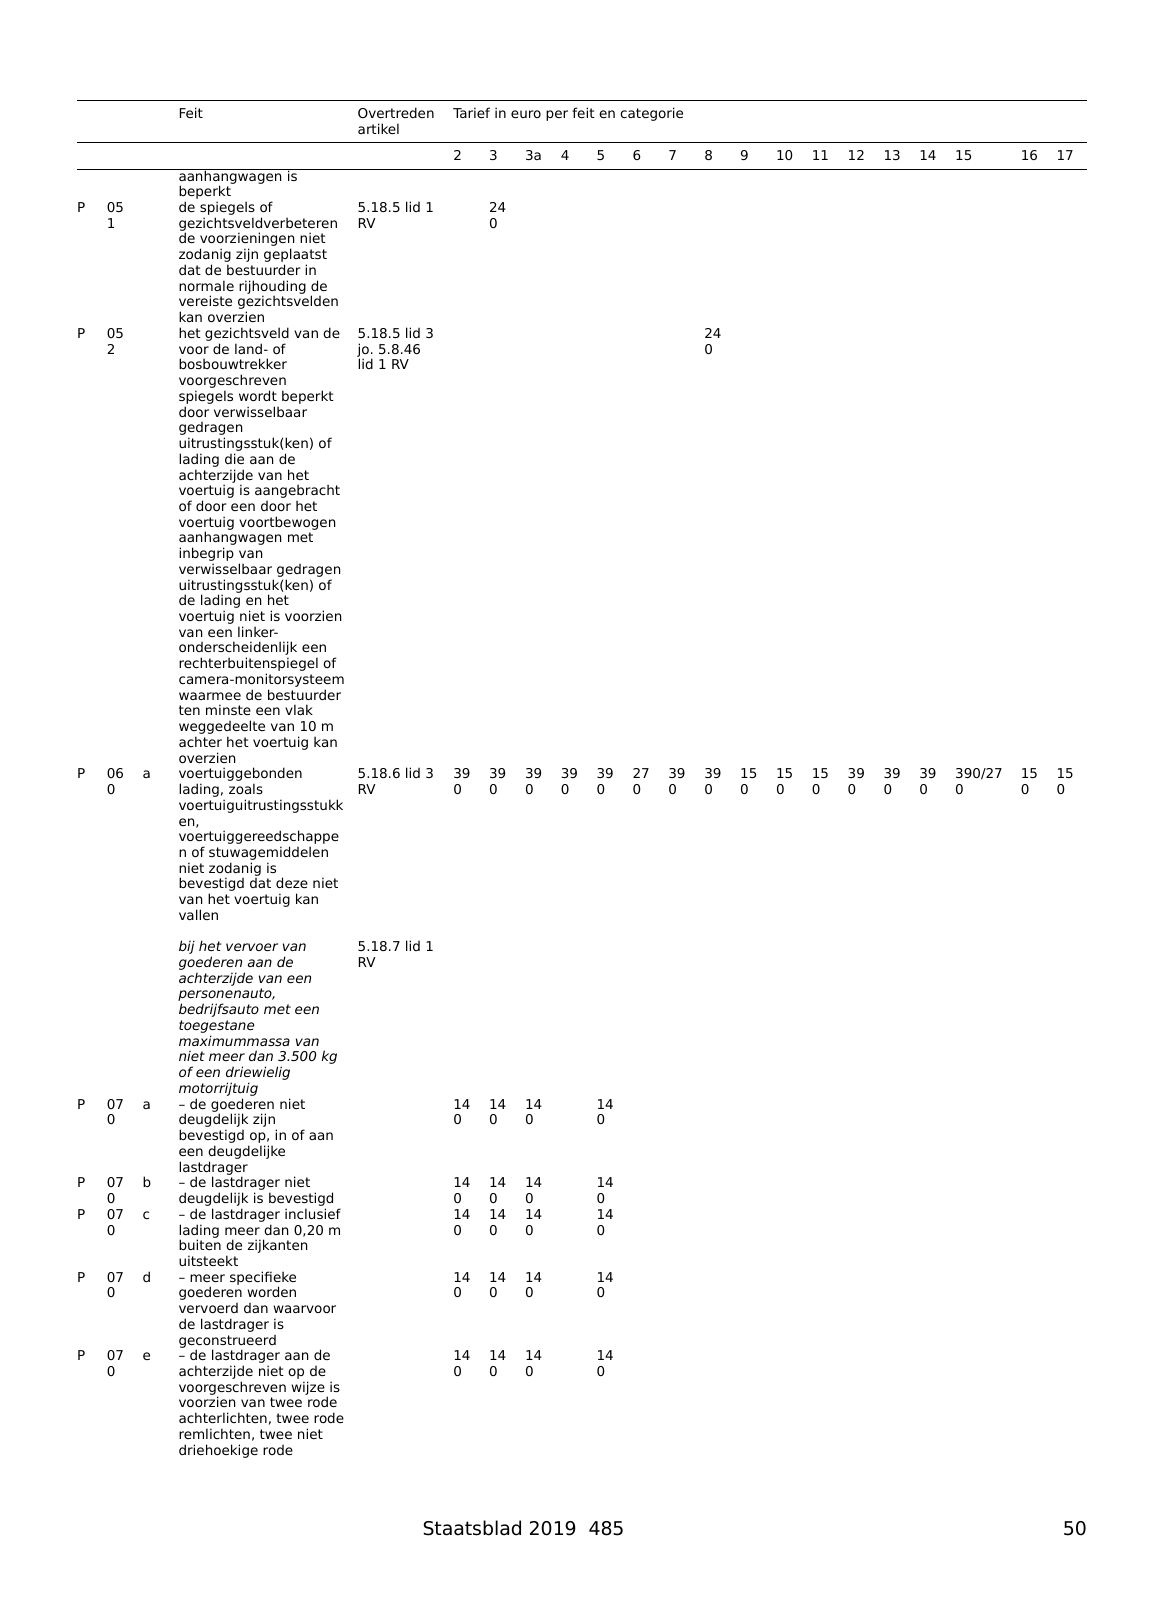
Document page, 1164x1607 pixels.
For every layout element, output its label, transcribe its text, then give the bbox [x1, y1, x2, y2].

table_cell [806, 1175, 841, 1207]
table_cell [841, 1175, 877, 1207]
table_cell 150 [1015, 766, 1051, 923]
table_cell [734, 1270, 770, 1348]
table_cell [626, 939, 662, 1096]
table_cell [662, 1348, 698, 1458]
table_cell [626, 200, 662, 326]
table_cell [841, 1270, 877, 1348]
table_cell 140 [519, 1348, 555, 1458]
table_cell [949, 1096, 1015, 1175]
table_cell b [136, 1175, 172, 1207]
table_cell [949, 1348, 1015, 1458]
table_cell [352, 1096, 447, 1175]
table_cell 140 [591, 1175, 626, 1207]
table_cell [555, 1270, 591, 1348]
table_cell [626, 1348, 662, 1458]
table_cell [841, 1096, 877, 1175]
table_cell [877, 170, 913, 200]
table_cell [949, 939, 1015, 1096]
table_cell [591, 924, 626, 939]
table_cell 140 [447, 1175, 483, 1207]
table_cell [136, 143, 172, 168]
table_cell [949, 1207, 1015, 1269]
table_cell 8 [698, 143, 734, 168]
table_cell [1015, 939, 1051, 1096]
table_cell [841, 1348, 877, 1458]
table_cell [1051, 326, 1087, 766]
table_cell [172, 143, 352, 168]
table_cell 150 [806, 766, 841, 923]
table_cell [1015, 1096, 1051, 1175]
table_cell [447, 326, 483, 766]
table_header [77, 101, 101, 142]
table_cell [913, 200, 949, 326]
table_cell [770, 200, 806, 326]
table_cell P [77, 766, 101, 923]
table_cell 140 [483, 1348, 519, 1458]
table_cell [1015, 1348, 1051, 1458]
table_cell P [77, 1348, 101, 1458]
table_cell [136, 924, 172, 939]
table_cell [698, 200, 734, 326]
table_cell [877, 939, 913, 1096]
table_cell 390 [877, 766, 913, 923]
table_cell 140 [591, 1207, 626, 1269]
table_cell 150 [1051, 766, 1087, 923]
table_cell [555, 1175, 591, 1207]
table_cell 9 [734, 143, 770, 168]
table_cell 3 [483, 143, 519, 168]
table_cell [352, 1207, 447, 1269]
table_cell [555, 924, 591, 939]
table_cell [841, 924, 877, 939]
table_cell [1015, 1207, 1051, 1269]
table_cell [1051, 924, 1087, 939]
table_cell [913, 924, 949, 939]
table_cell 2 [447, 143, 483, 168]
table_cell [519, 939, 555, 1096]
table_cell [136, 326, 172, 766]
table_cell [483, 170, 519, 200]
table_header Tarief in euro per feit en categorie [447, 101, 1087, 142]
table_cell [1051, 200, 1087, 326]
table_cell – de lastdrager niet deugdelijk is bevestigd [172, 1175, 352, 1207]
table_cell [626, 1270, 662, 1348]
table_cell 4 [555, 143, 591, 168]
table_cell [172, 924, 352, 939]
table_header [101, 101, 136, 142]
table_cell [913, 1348, 949, 1458]
table_cell P [77, 1270, 101, 1348]
table_cell [1051, 1096, 1087, 1175]
table_cell 5.18.6 lid 3 RV [352, 766, 447, 923]
table_cell 240 [698, 326, 734, 766]
table_cell [662, 170, 698, 200]
table_cell [519, 924, 555, 939]
table_cell [1051, 1270, 1087, 1348]
table_cell [806, 939, 841, 1096]
table_cell 390 [555, 766, 591, 923]
table_cell 270 [626, 766, 662, 923]
table_cell [1015, 924, 1051, 939]
table_cell 14 [913, 143, 949, 168]
table_cell [913, 939, 949, 1096]
table_cell [1051, 1175, 1087, 1207]
table_cell [591, 326, 626, 766]
table_cell [877, 326, 913, 766]
table_cell [447, 170, 483, 200]
table_cell [626, 170, 662, 200]
table_cell [519, 326, 555, 766]
table_cell 070 [101, 1270, 136, 1348]
table_cell [483, 924, 519, 939]
table_cell [662, 326, 698, 766]
table_header Feit [172, 101, 352, 142]
table_cell [698, 1096, 734, 1175]
table_cell 140 [447, 1270, 483, 1348]
table_cell [806, 1348, 841, 1458]
table_cell 150 [770, 766, 806, 923]
table_cell [136, 170, 172, 200]
table_cell P [77, 1207, 101, 1269]
table_cell [77, 170, 101, 200]
table_cell [698, 1175, 734, 1207]
table_cell 390 [662, 766, 698, 923]
table_cell [913, 1207, 949, 1269]
table_cell [136, 939, 172, 1096]
table_cell [352, 1270, 447, 1348]
table_cell 3a [519, 143, 555, 168]
table_cell 070 [101, 1348, 136, 1458]
table_cell [555, 200, 591, 326]
table_cell [698, 1348, 734, 1458]
table_cell 140 [519, 1270, 555, 1348]
table_cell [841, 1207, 877, 1269]
table_cell [555, 1348, 591, 1458]
table_cell [1015, 200, 1051, 326]
table_cell [77, 143, 101, 168]
table_cell [447, 939, 483, 1096]
table_cell [555, 1207, 591, 1269]
table_cell [1051, 170, 1087, 200]
table_cell P [77, 200, 101, 326]
table_cell [662, 200, 698, 326]
table_cell [770, 1175, 806, 1207]
table_cell [101, 924, 136, 939]
table_cell 140 [483, 1175, 519, 1207]
table_cell [770, 326, 806, 766]
table_cell 140 [591, 1348, 626, 1458]
table_cell 140 [591, 1270, 626, 1348]
table_cell [555, 1096, 591, 1175]
table_cell het gezichtsveld van de voor de land- of bosbouwtrekker voorgeschreven spiegels wordt beperkt door verwisselbaar gedragen uitrustingsstuk(ken) of lading die aan de achterzijde van het voertuig is aangebracht of door een door het voertuig voortbewogen aanhangwagen met inbegrip van verwisselbaar gedragen uitrustingsstuk(ken) of de lading en het voertuig niet is voorzien van een linker- onderscheidenlijk een rechterbuitenspiegel of camera-monitorsysteem waarmee de bestuurder ten minste een vlak weggedeelte van 10 m achter het voertuig kan overzien [172, 326, 352, 766]
table_cell [949, 170, 1015, 200]
table_cell e [136, 1348, 172, 1458]
table_cell [626, 1096, 662, 1175]
table_cell c [136, 1207, 172, 1269]
table_cell [662, 1207, 698, 1269]
table_cell – de goederen niet deugdelijk zijn bevestigd op, in of aan een deugdelijke lastdrager [172, 1096, 352, 1175]
table_cell 052 [101, 326, 136, 766]
table_cell [806, 1270, 841, 1348]
table_cell [591, 170, 626, 200]
table_cell [555, 326, 591, 766]
table_cell 140 [447, 1096, 483, 1175]
table_cell [770, 924, 806, 939]
table_cell 6 [626, 143, 662, 168]
table_cell 10 [770, 143, 806, 168]
table_cell [698, 170, 734, 200]
table_cell 140 [447, 1348, 483, 1458]
table_cell [770, 1207, 806, 1269]
table_cell 5.18.5 lid 1 RV [352, 200, 447, 326]
table_cell [841, 326, 877, 766]
table_header [136, 101, 172, 142]
table_cell 12 [841, 143, 877, 168]
table_cell [101, 939, 136, 1096]
table_cell [1051, 939, 1087, 1096]
table_cell [877, 200, 913, 326]
table_cell 140 [483, 1096, 519, 1175]
table_cell [734, 1096, 770, 1175]
table_cell P [77, 1175, 101, 1207]
table_cell [483, 939, 519, 1096]
table_cell aanhangwagen is beperkt [172, 170, 352, 200]
table_cell 140 [519, 1096, 555, 1175]
table_cell [949, 924, 1015, 939]
table_cell [949, 326, 1015, 766]
table_cell [734, 1207, 770, 1269]
table_cell [698, 939, 734, 1096]
table_cell [483, 326, 519, 766]
table_cell 140 [591, 1096, 626, 1175]
table_cell [662, 939, 698, 1096]
table_cell [734, 939, 770, 1096]
table_cell [949, 1270, 1015, 1348]
table_cell 390 [483, 766, 519, 923]
table_cell [877, 1096, 913, 1175]
table_cell [770, 1348, 806, 1458]
table_cell [447, 924, 483, 939]
table_cell P [77, 326, 101, 766]
table_cell [352, 143, 447, 168]
table_cell [591, 200, 626, 326]
table_cell – de lastdrager aan de achterzijde niet op de voorgeschreven wijze is voorzien van twee rode achterlichten, twee rode remlichten, twee niet driehoekige rode [172, 1348, 352, 1458]
table_cell 15 [949, 143, 1015, 168]
table_cell 140 [447, 1207, 483, 1269]
table_cell [770, 170, 806, 200]
table_cell 5.18.7 lid 1 RV [352, 939, 447, 1096]
table_cell [698, 1207, 734, 1269]
table_cell a [136, 766, 172, 923]
table_cell [1015, 1270, 1051, 1348]
table_cell [662, 1270, 698, 1348]
table_cell P [77, 1096, 101, 1175]
table_cell 390 [519, 766, 555, 923]
table_cell [841, 170, 877, 200]
table_cell [806, 170, 841, 200]
table_cell [841, 200, 877, 326]
table_cell [877, 924, 913, 939]
table_cell 140 [483, 1207, 519, 1269]
table_cell [841, 939, 877, 1096]
table_cell [877, 1207, 913, 1269]
table_cell 13 [877, 143, 913, 168]
table_cell [1051, 1207, 1087, 1269]
table_cell 7 [662, 143, 698, 168]
table_cell 150 [734, 766, 770, 923]
table_cell 17 [1051, 143, 1087, 168]
table_header Overtreden artikel [352, 101, 447, 142]
table_cell [734, 1348, 770, 1458]
table_cell [101, 143, 136, 168]
table_cell 390 [913, 766, 949, 923]
table_cell bij het vervoer van goederen aan de achterzijde van een personenauto, bedrijfsauto met een toegestane maximummassa van niet meer dan 3.500 kg of een driewielig motorrijtuig [172, 939, 352, 1096]
table_cell [1051, 1348, 1087, 1458]
table_cell 5.18.5 lid 3 jo. 5.8.46 lid 1 RV [352, 326, 447, 766]
table_cell [913, 170, 949, 200]
table_cell 11 [806, 143, 841, 168]
table_cell [662, 1096, 698, 1175]
table_cell [949, 1175, 1015, 1207]
table_cell [626, 1175, 662, 1207]
table_cell [770, 939, 806, 1096]
table_cell 390 [698, 766, 734, 923]
table_cell [806, 924, 841, 939]
table_cell 390 [591, 766, 626, 923]
table_cell [352, 1175, 447, 1207]
table_cell [519, 200, 555, 326]
table_cell [555, 170, 591, 200]
table_cell [698, 1270, 734, 1348]
table_cell d [136, 1270, 172, 1348]
table_cell [877, 1270, 913, 1348]
table_cell 16 [1015, 143, 1051, 168]
table_cell [913, 1270, 949, 1348]
table_cell [806, 326, 841, 766]
table_cell [806, 1207, 841, 1269]
table_cell 390 [447, 766, 483, 923]
table_cell 060 [101, 766, 136, 923]
table_cell [770, 1270, 806, 1348]
table_cell – meer specifieke goederen worden vervoerd dan waarvoor de lastdrager is geconstrueerd [172, 1270, 352, 1348]
table_cell [877, 1175, 913, 1207]
table_cell [734, 1175, 770, 1207]
table_cell [352, 170, 447, 200]
table_cell 140 [519, 1207, 555, 1269]
table_cell 140 [483, 1270, 519, 1348]
table_cell [806, 1096, 841, 1175]
table_cell [77, 924, 101, 939]
table_cell [77, 939, 101, 1096]
table_cell [519, 170, 555, 200]
table_cell 070 [101, 1175, 136, 1207]
table_cell [352, 1348, 447, 1458]
table_cell [1015, 1175, 1051, 1207]
table_cell [1015, 170, 1051, 200]
table_cell – de lastdrager inclusief lading meer dan 0,20 m buiten de zijkanten uitsteekt [172, 1207, 352, 1269]
table_cell voertuiggebonden lading, zoals voertuiguitrustingsstukken, voertuiggereedschappen of stuwagemiddelen niet zodanig is bevestigd dat deze niet van het voertuig kan vallen [172, 766, 352, 923]
table_cell [101, 170, 136, 200]
table_cell [626, 326, 662, 766]
table_cell [913, 326, 949, 766]
table_cell [662, 924, 698, 939]
table_cell 140 [519, 1175, 555, 1207]
table_cell 070 [101, 1096, 136, 1175]
table_cell 390 [841, 766, 877, 923]
table_cell a [136, 1096, 172, 1175]
table_cell [662, 1175, 698, 1207]
table_cell [806, 200, 841, 326]
table_cell [734, 170, 770, 200]
table_cell 070 [101, 1207, 136, 1269]
table_cell [352, 924, 447, 939]
table_cell [698, 924, 734, 939]
table_cell [136, 200, 172, 326]
table_cell de spiegels of gezichtsveldverbeterende voorzieningen niet zodanig zijn geplaatst dat de bestuurder in normale rijhouding de vereiste gezichtsvelden kan overzien [172, 200, 352, 326]
table_cell [913, 1096, 949, 1175]
table_cell [949, 200, 1015, 326]
table_cell [913, 1175, 949, 1207]
table_cell [555, 939, 591, 1096]
table_cell 390/270 [949, 766, 1015, 923]
table_cell [1015, 326, 1051, 766]
table_cell [877, 1348, 913, 1458]
table_cell [734, 924, 770, 939]
table_cell [626, 924, 662, 939]
table_cell 240 [483, 200, 519, 326]
table_cell [734, 200, 770, 326]
table_cell [447, 200, 483, 326]
table_cell 051 [101, 200, 136, 326]
table_cell [734, 326, 770, 766]
table_cell [591, 939, 626, 1096]
table_cell [626, 1207, 662, 1269]
table_cell 5 [591, 143, 626, 168]
table_cell [770, 1096, 806, 1175]
